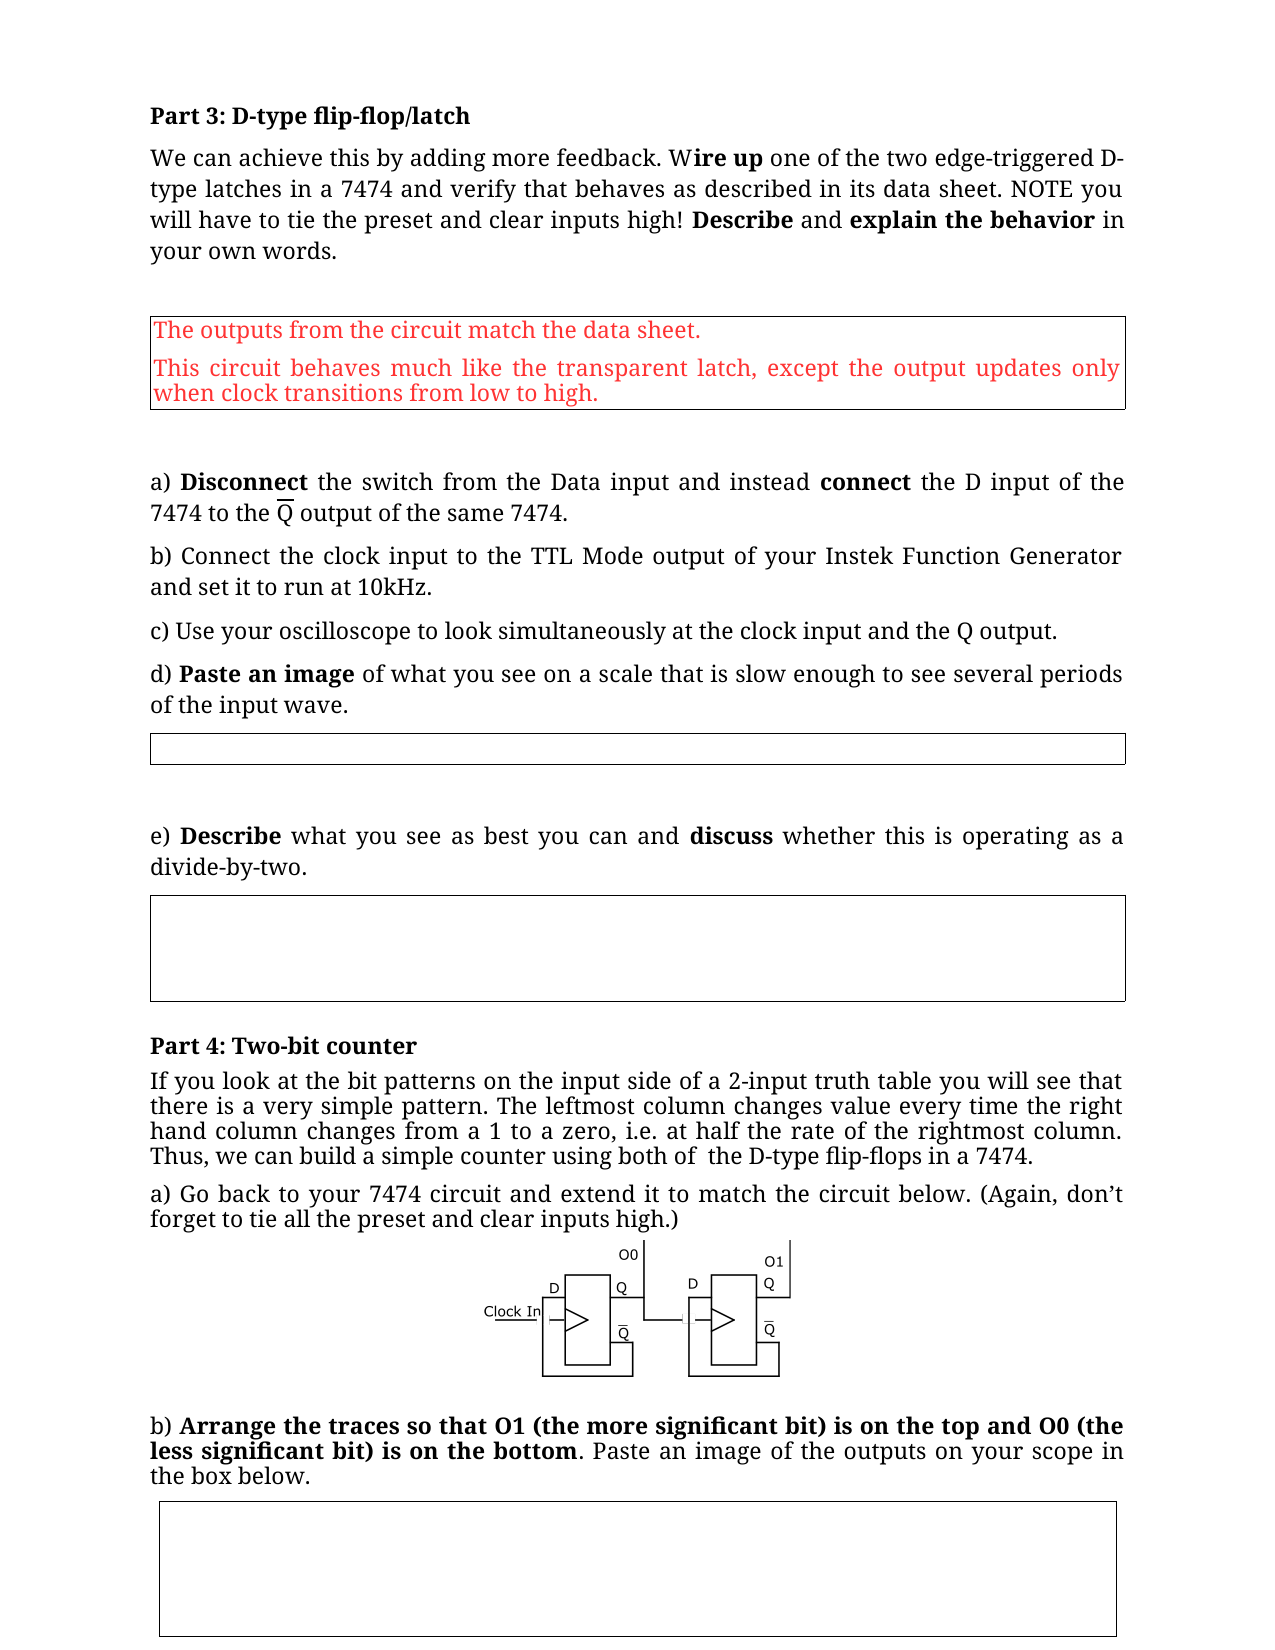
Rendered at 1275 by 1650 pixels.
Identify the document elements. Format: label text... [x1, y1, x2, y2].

text d) Paste an image of what you see on a scale that is slow enough to see several periods of the input wave. [150, 658, 1125, 720]
text If you look at the bit patterns on the input side of a 2-input truth table you will see that there is a very simple pattern. The leftmost column changes value every time the right hand column changes from a 1 to a zero, i.e. at half the rate of the rightmost column. Thus, we can build a simple counter using both of the D-type flip-flops in a 7474. [150, 1069, 1125, 1169]
text c) Use your oscilloscope to look simultaneously at the clock input and the Q output. [150, 614, 1125, 646]
text This circuit behaves much like the transparent latch, except the output updates only when clock transitions from low to high. [151, 353, 1125, 409]
picture [484, 1240, 791, 1377]
text We can achieve this by adding more feedback. Wire up one of the two edge-triggered D-type latches in a 7474 and verify that behaves as described in its data sheet. NOTE you will have to tie the preset and clear inputs high! Describe and explain the behavior in your own words. [150, 141, 1125, 266]
text The outputs from the circuit match the data sheet. [151, 317, 1125, 344]
subtitle Part 4: Two-bit counter [150, 1034, 1125, 1059]
text e) Describe what you see as best you can and discuss whether this is operating as a divide-by-two. [150, 820, 1125, 882]
text b) Arrange the traces so that O1 (the more significant bit) is on the top and O0 (the less significant bit) is on the bottom. Paste an image of the outputs on your scope in the box below. [150, 1414, 1125, 1489]
text a) Disconnect the switch from the Data input and instead connect the D input of the 7474 to the Q output of the same 7474. [150, 465, 1125, 527]
subtitle Part 3: D-type flip-flop/latch [150, 100, 1125, 131]
text b) Connect the clock input to the TTL Mode output of your Instek Function Generator and set it to run at 10kHz. [150, 540, 1125, 602]
text a) Go back to your 7474 circuit and extend it to match the circuit below. (Again, don’t forget to tie all the preset and clear inputs high.) [150, 1182, 1125, 1232]
